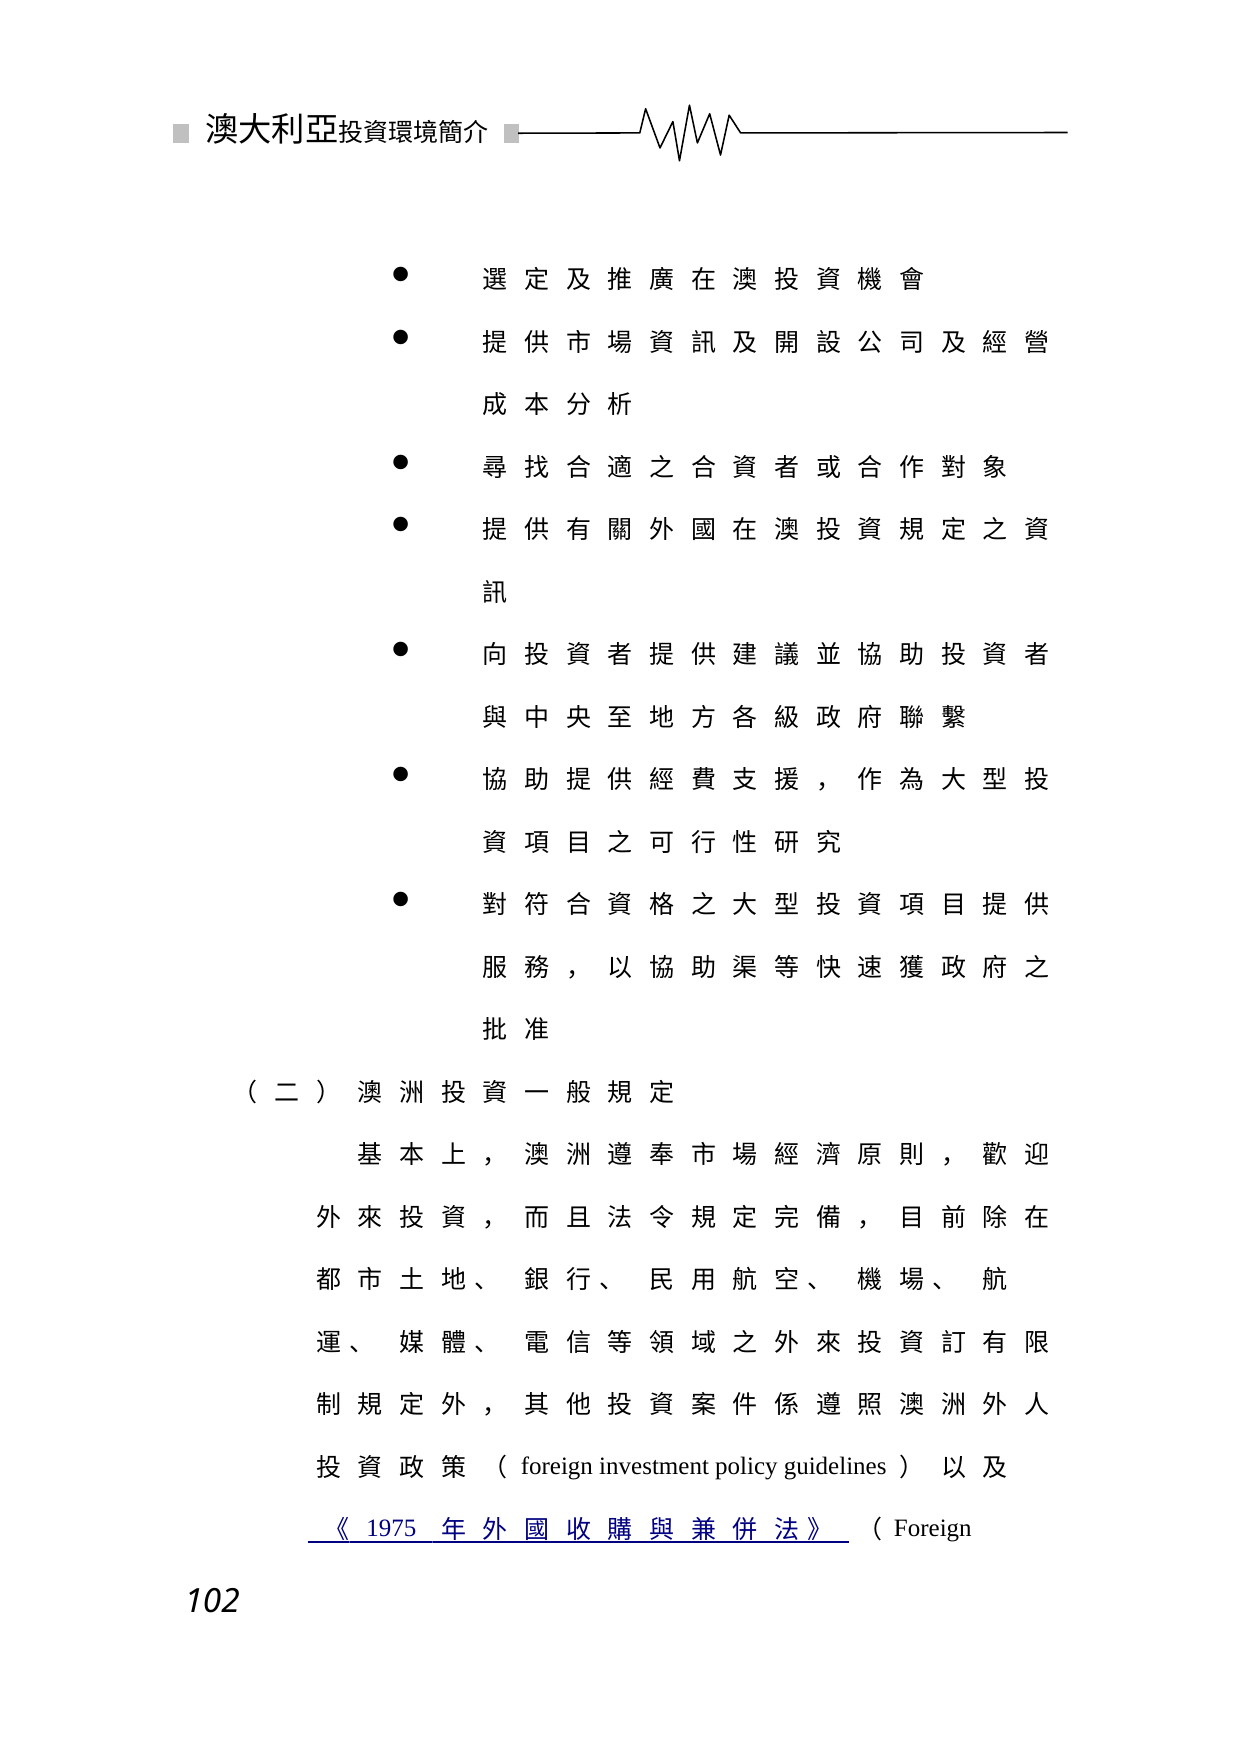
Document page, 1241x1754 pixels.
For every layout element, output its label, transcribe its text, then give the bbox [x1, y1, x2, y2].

list 協助提供經費支援，作為大型投資項目之可行性研究 [383, 736, 1058, 861]
list 提供市場資訊及開設公司及經營成本分析 [383, 299, 1058, 424]
list 對符合資格之大型投資項目提供服務，以協助渠等快速獲政府之批准 [383, 861, 1058, 1049]
text （二）澳洲投資一般規定 [207, 1049, 1058, 1111]
list 選定及推廣在澳投資機會 [383, 236, 1058, 299]
list 提供有關外國在澳投資規定之資訊 [383, 486, 1058, 611]
list 尋找合適之合資者或合作對象 [383, 424, 1058, 486]
text 基本上，澳洲遵奉市場經濟原則，歡迎外來投資，而且法令規定完備，目前除在都市土地、銀行、民用航空、機場、航運、媒體、電信等領域之外來投資訂有限制規定外，其他投資案件係遵照澳洲外人投資政策（foreign investment policy guidelines）以及《1975年外國收購與兼併法》（Foreign [281, 1111, 1058, 1549]
list 向投資者提供建議並協助投資者與中央至地方各級政府聯繫 [383, 611, 1058, 736]
